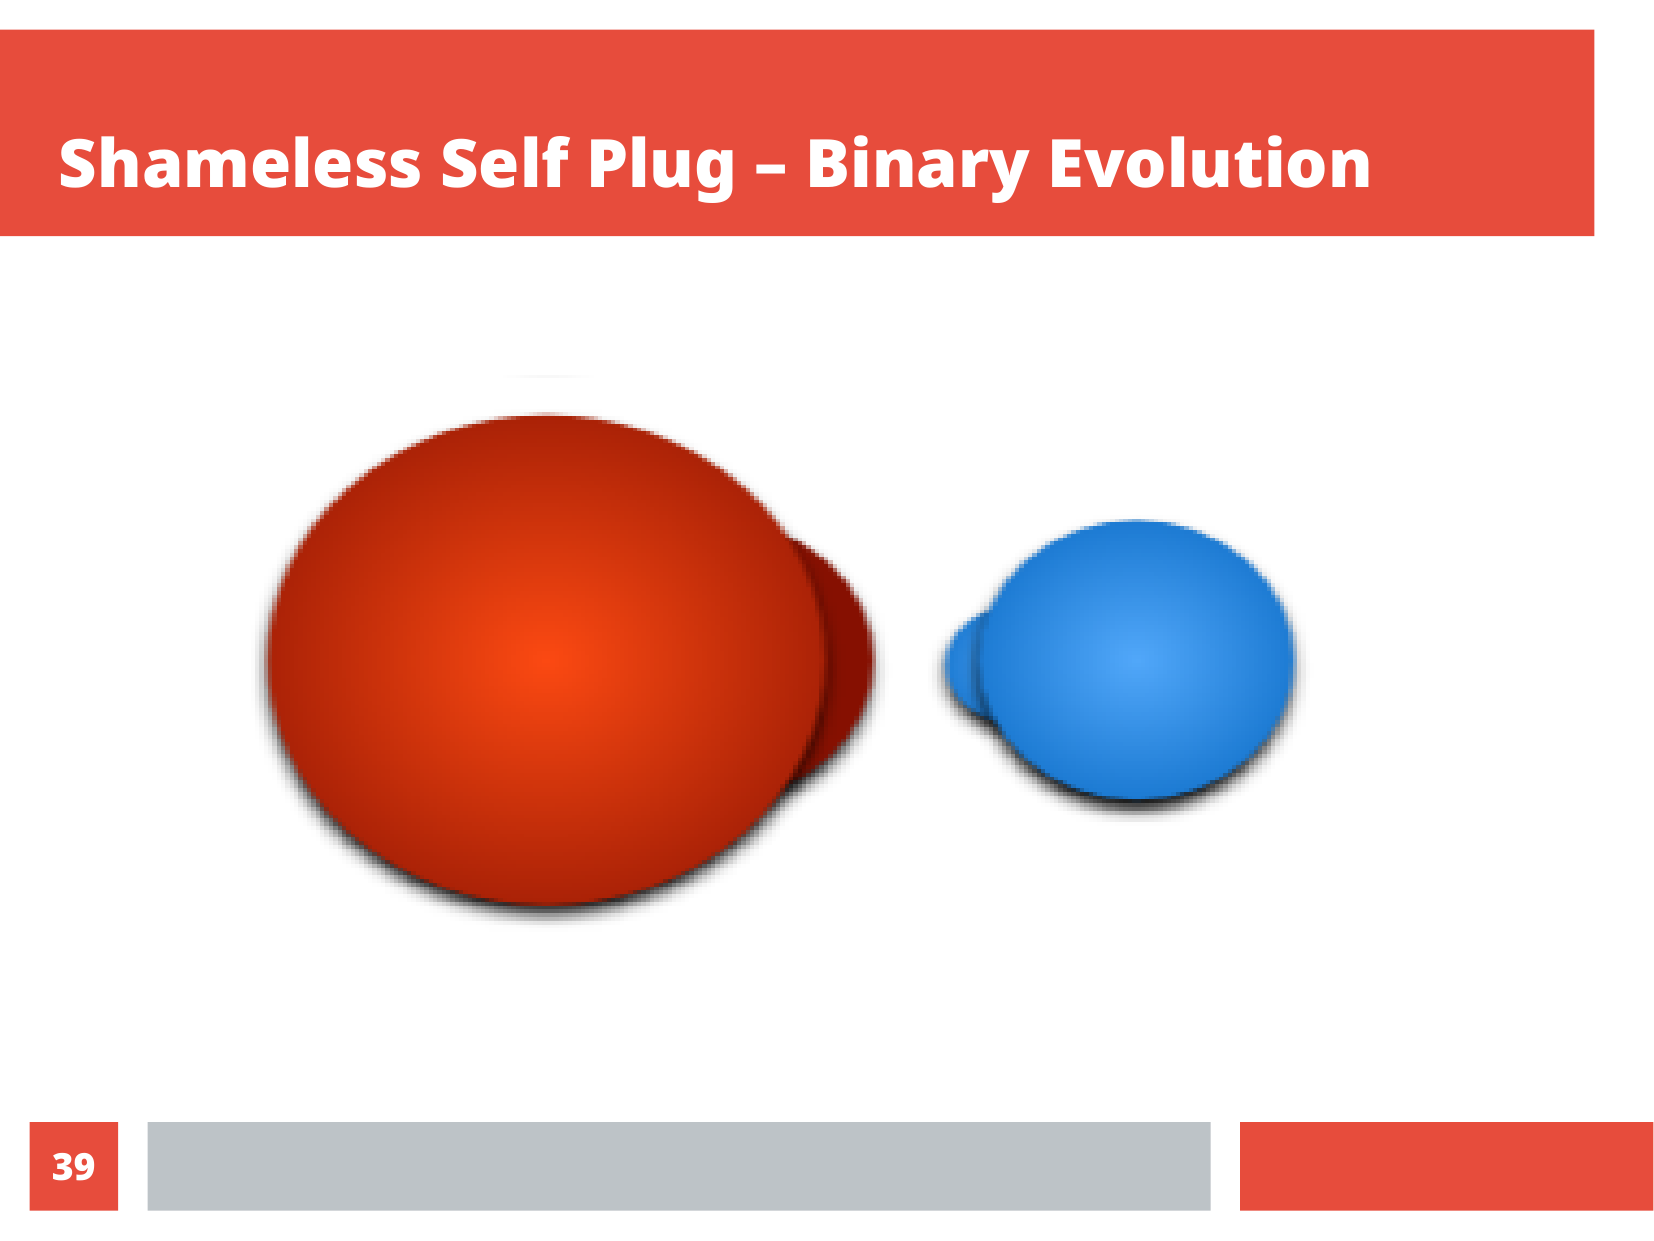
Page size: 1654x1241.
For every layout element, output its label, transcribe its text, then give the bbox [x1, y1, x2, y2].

picture [173, 375, 1493, 963]
title Shameless Self Plug – Binary Evolution [59, 59, 1595, 207]
